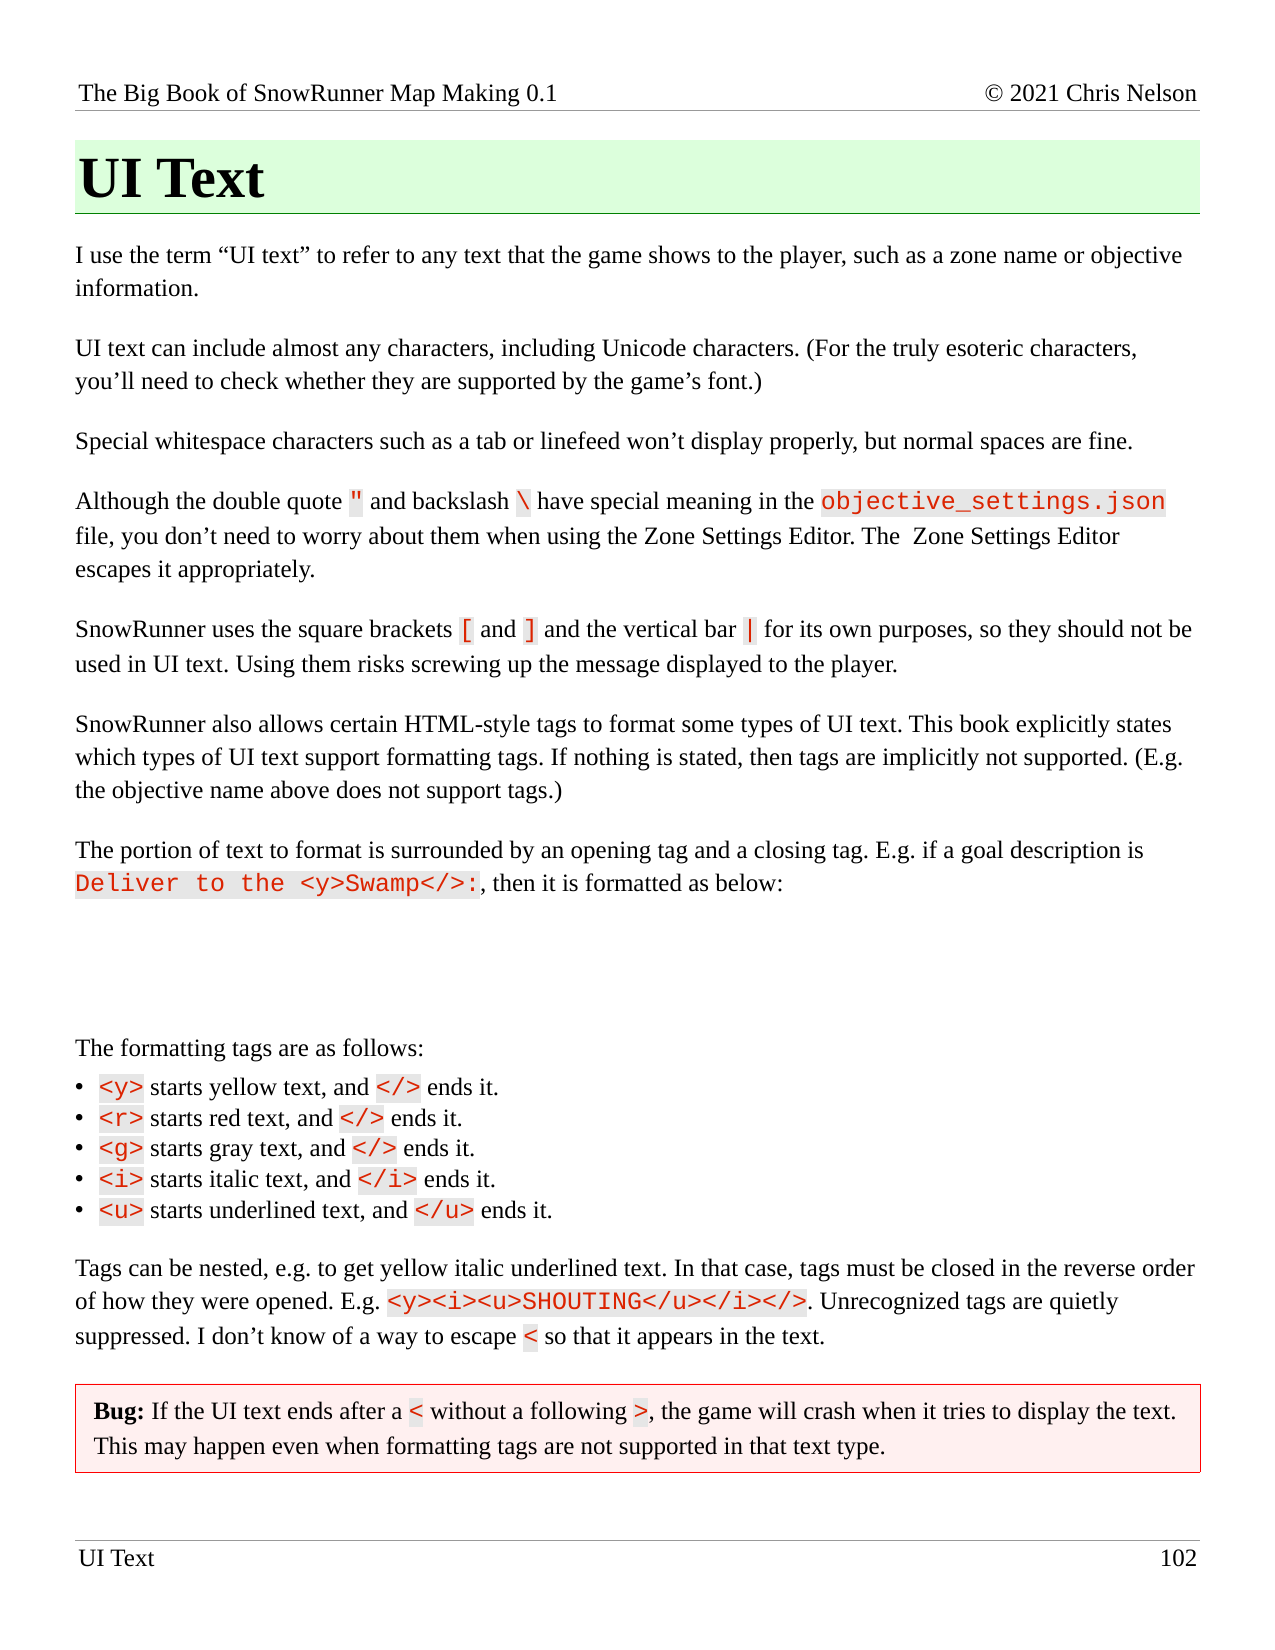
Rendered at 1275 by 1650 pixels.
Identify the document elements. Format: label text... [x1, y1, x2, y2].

text I use the term “UI text” to refer to any text that the game shows to the player, such as a zone name or objective information. [75, 240, 1200, 302]
text Tags can be nested, e.g. to get yellow italic underlined text. In that case, tags must be closed in the reverse order of how they were opened. E.g. <y><i><u>SHOUTING</u></i></>. Unrecognized tags are quietly suppressed. I don’t know of a way to escape < so that it appears in the text. [75, 1253, 1200, 1352]
subtitle UI Text [75, 140, 1200, 213]
text SnowRunner also allows certain HTML-style tags to format some types of UI text. This book explicitly states which types of UI text support formatting tags. If nothing is stated, then tags are implicitly not supported. (E.g. the objective name above does not support tags.) [75, 709, 1200, 804]
text UI text can include almost any characters, including Unicode characters. (For the truly esoteric characters, you’ll need to check whether they are supported by the game’s font.) [75, 333, 1200, 395]
text Although the double quote " and backslash \ have special meaning in the objective_settings.json file, you don’t need to worry about them when using the Zone Settings Editor. The Zone Settings Editor escapes it appropriately. [75, 486, 1200, 583]
list If the UI text ends after a < without a following >, the game will crash when it tries to display the text. This may happen even when formatting tags are not supported in that text type. [76, 1385, 1200, 1472]
list <y> starts yellow text, and </> ends it. [75, 1072, 1200, 1103]
list <r> starts red text, and </> ends it. [75, 1103, 1200, 1133]
list <u> starts underlined text, and </u> ends it. [75, 1195, 1200, 1226]
subtitle The formatting tags are as follows: [75, 1033, 1200, 1062]
list <g> starts gray text, and </> ends it. [75, 1133, 1200, 1164]
list <i> starts italic text, and </i> ends it. [75, 1164, 1200, 1195]
text The portion of text to format is surrounded by an opening tag and a closing tag. E.g. if a goal description is Deliver to the <y>Swamp</>:, then it is formatted as below: [75, 835, 1200, 899]
text SnowRunner uses the square brackets [ and ] and the vertical bar | for its own purposes, so they should not be used in UI text. Using them risks screwing up the message displayed to the player. [75, 614, 1200, 678]
text Special whitespace characters such as a tab or linefeed won’t display properly, but normal spaces are fine. [75, 426, 1200, 455]
